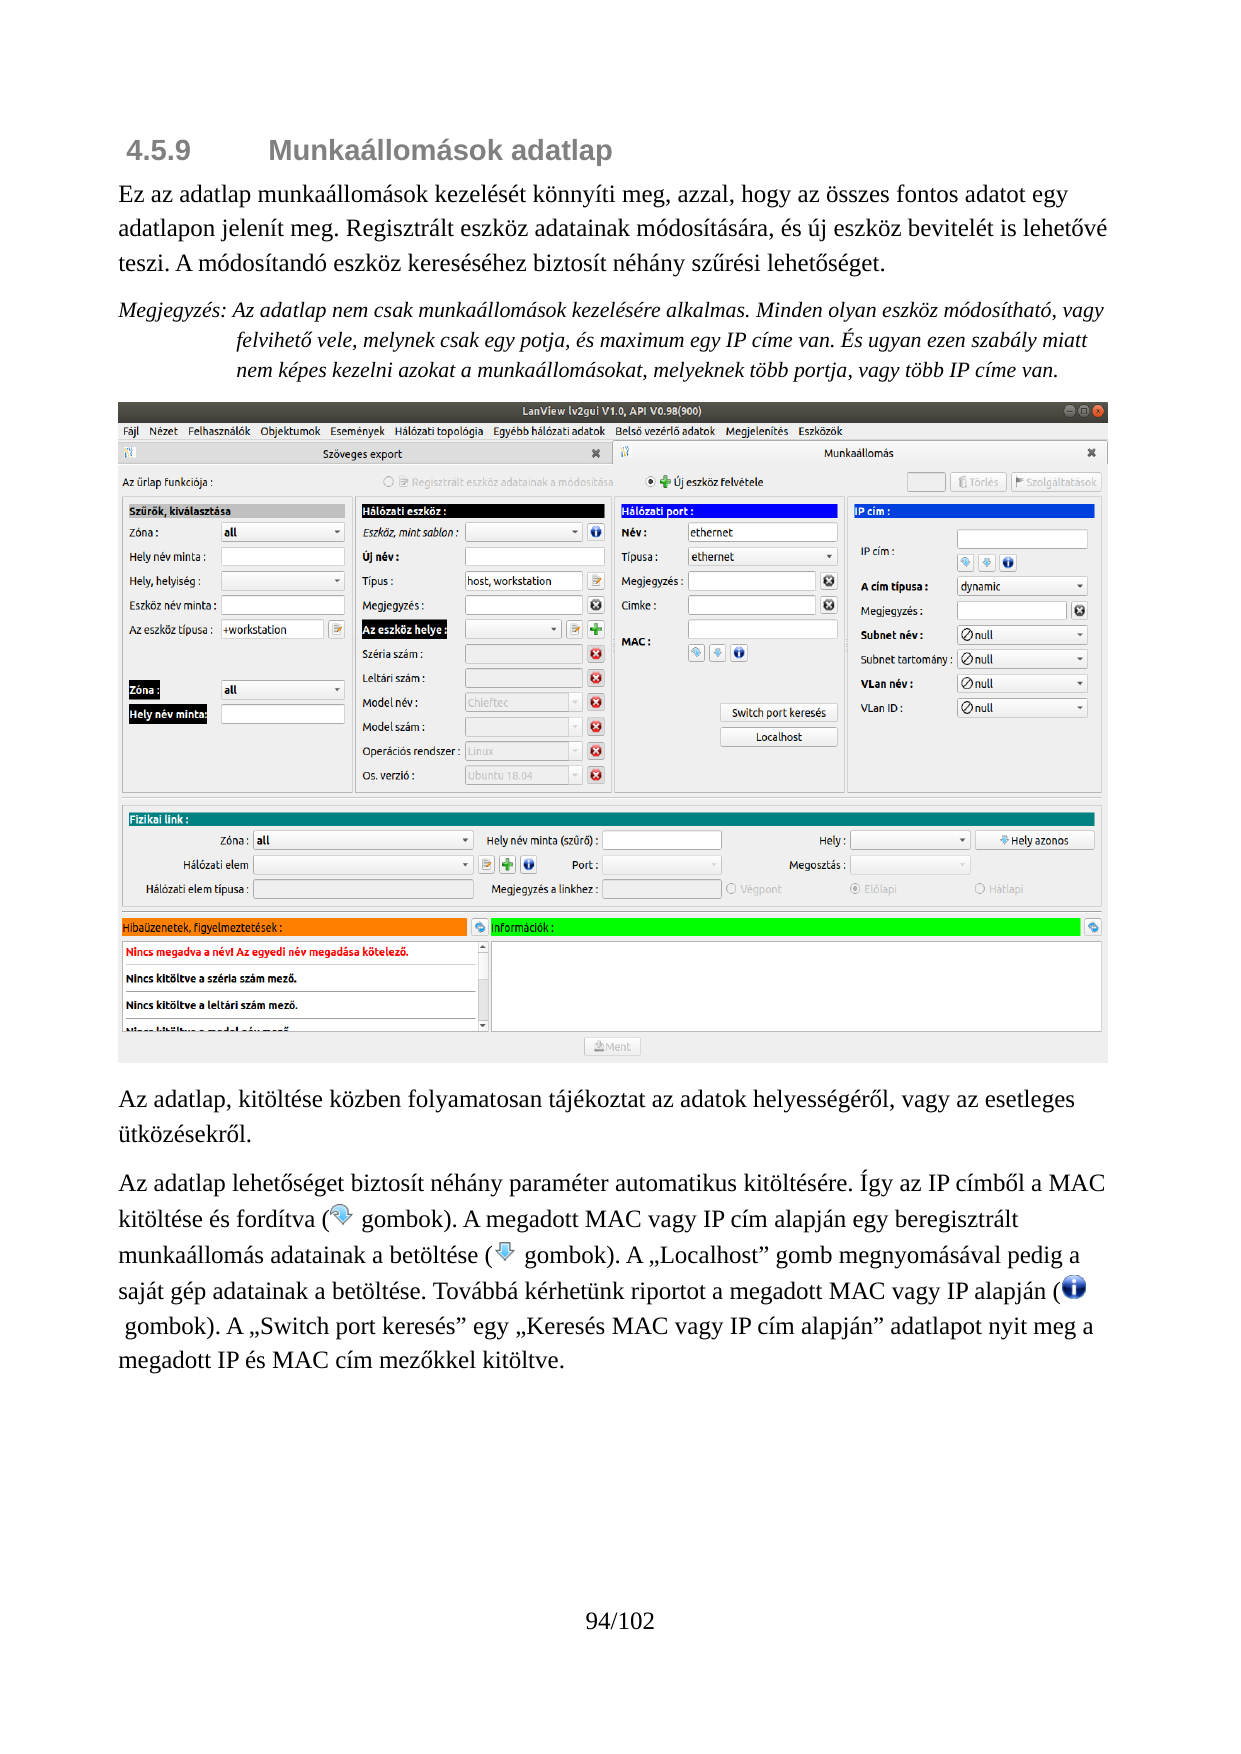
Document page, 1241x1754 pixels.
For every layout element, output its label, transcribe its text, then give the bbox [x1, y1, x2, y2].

text Ez az adatlap munkaállomások kezelését könnyíti meg, azzal, hogy az összes fontos adatot egy adatlapon jelenít meg. Regisztrált eszköz adatainak módosítására, és új eszköz bevitelét is lehetővé teszi. A módosítandó eszköz kereséséhez biztosít néhány szűrési lehetőséget. [118, 179, 1122, 276]
picture [330, 1202, 355, 1228]
picture [492, 1238, 518, 1264]
text Megjegyzés: Az adatlap nem csak munkaállomások kezelésére alkalmas. Minden olyan eszköz módosítható, vagy felvihető vele, melynek csak egy potja, és maximum egy IP címe van. És ugyan ezen szabály miatt nem képes kezelni azokat a munkaállomásokat, melyeknek több portja, vagy több IP címe van. [118, 297, 1122, 382]
picture [1061, 1274, 1087, 1300]
text Az adatlap lehetőséget biztosít néhány paraméter automatikus kitöltésére. Így az IP címből a MAC kitöltése és fordítva ( gombok). A megadott MAC vagy IP cím alapján egy beregisztrált munkaállomás adatainak a betöltése ( gombok). A „Localhost” gomb megnyomásával pedig a saját gép adatainak a betöltése. Továbbá kérhetünk riportot a megadott MAC vagy IP alapján ( gombok). A „Switch port keresés” egy „Keresés MAC vagy IP cím alapján” adatlapot nyit meg a megadott IP és MAC cím mezőkkel kitöltve. [118, 1168, 1122, 1374]
text Az adatlap, kitöltése közben folyamatosan tájékoztat az adatok helyességéről, vagy az esetleges ütközésekről. [118, 1084, 1122, 1147]
subtitle Munkaállomások adatlap [118, 133, 1122, 166]
picture [118, 402, 1108, 1064]
